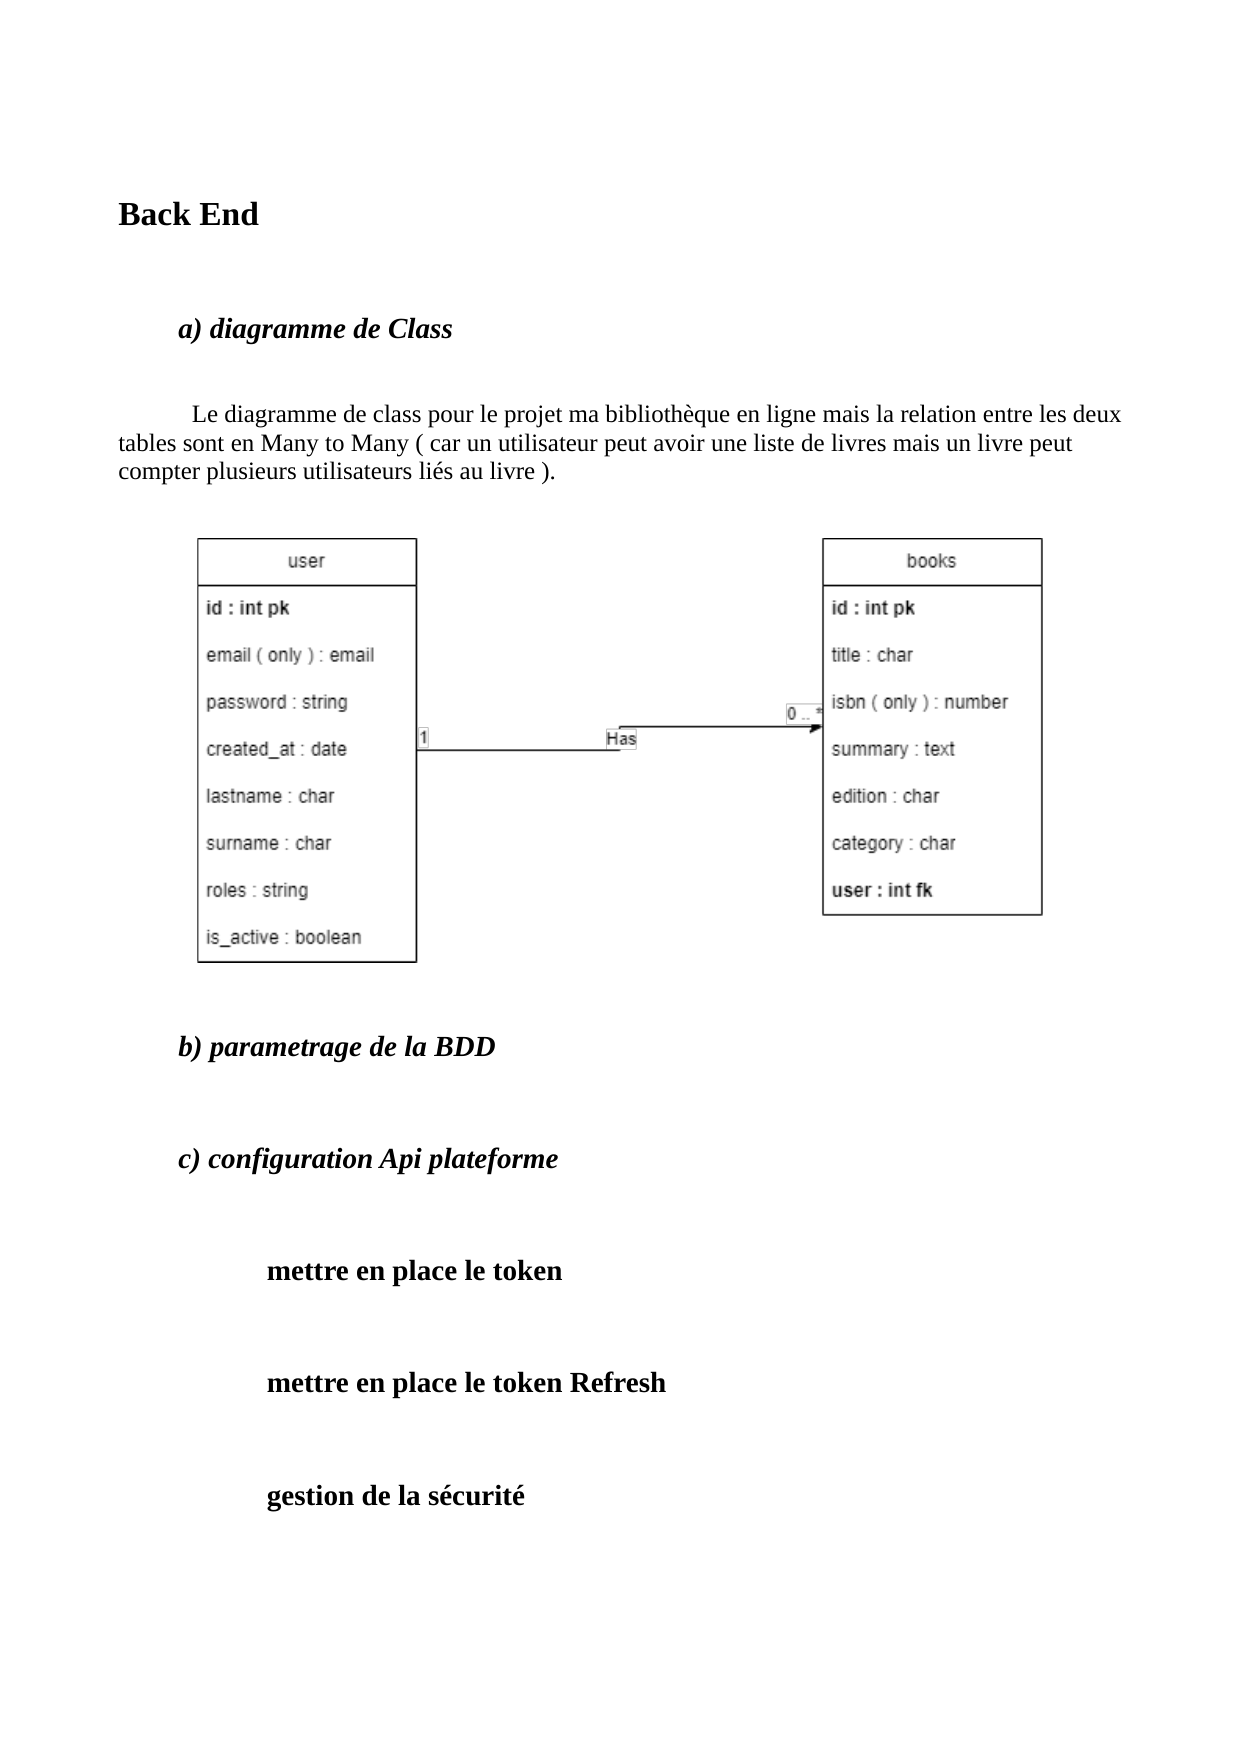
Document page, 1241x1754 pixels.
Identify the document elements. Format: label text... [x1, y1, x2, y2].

text Le diagramme de class pour le projet ma bibliothèque en ligne mais la relation entre les deux tables sont en Many to Many ( car un utilisateur peut avoir une liste de livres mais un livre peut compter plusieurs utilisateurs liés au livre ). [118, 399, 1122, 485]
subtitle gestion de la sécurité [118, 1478, 1122, 1511]
subtitle Back End [118, 194, 1122, 233]
subtitle c) configuration Api plateforme [118, 1141, 1122, 1174]
subtitle a) diagramme de Class [118, 312, 1122, 345]
subtitle mettre en place le token [118, 1253, 1122, 1287]
picture [197, 538, 1043, 963]
subtitle mettre en place le token Refresh [118, 1366, 1122, 1399]
subtitle b) parametrage de la BDD [118, 1029, 1122, 1062]
